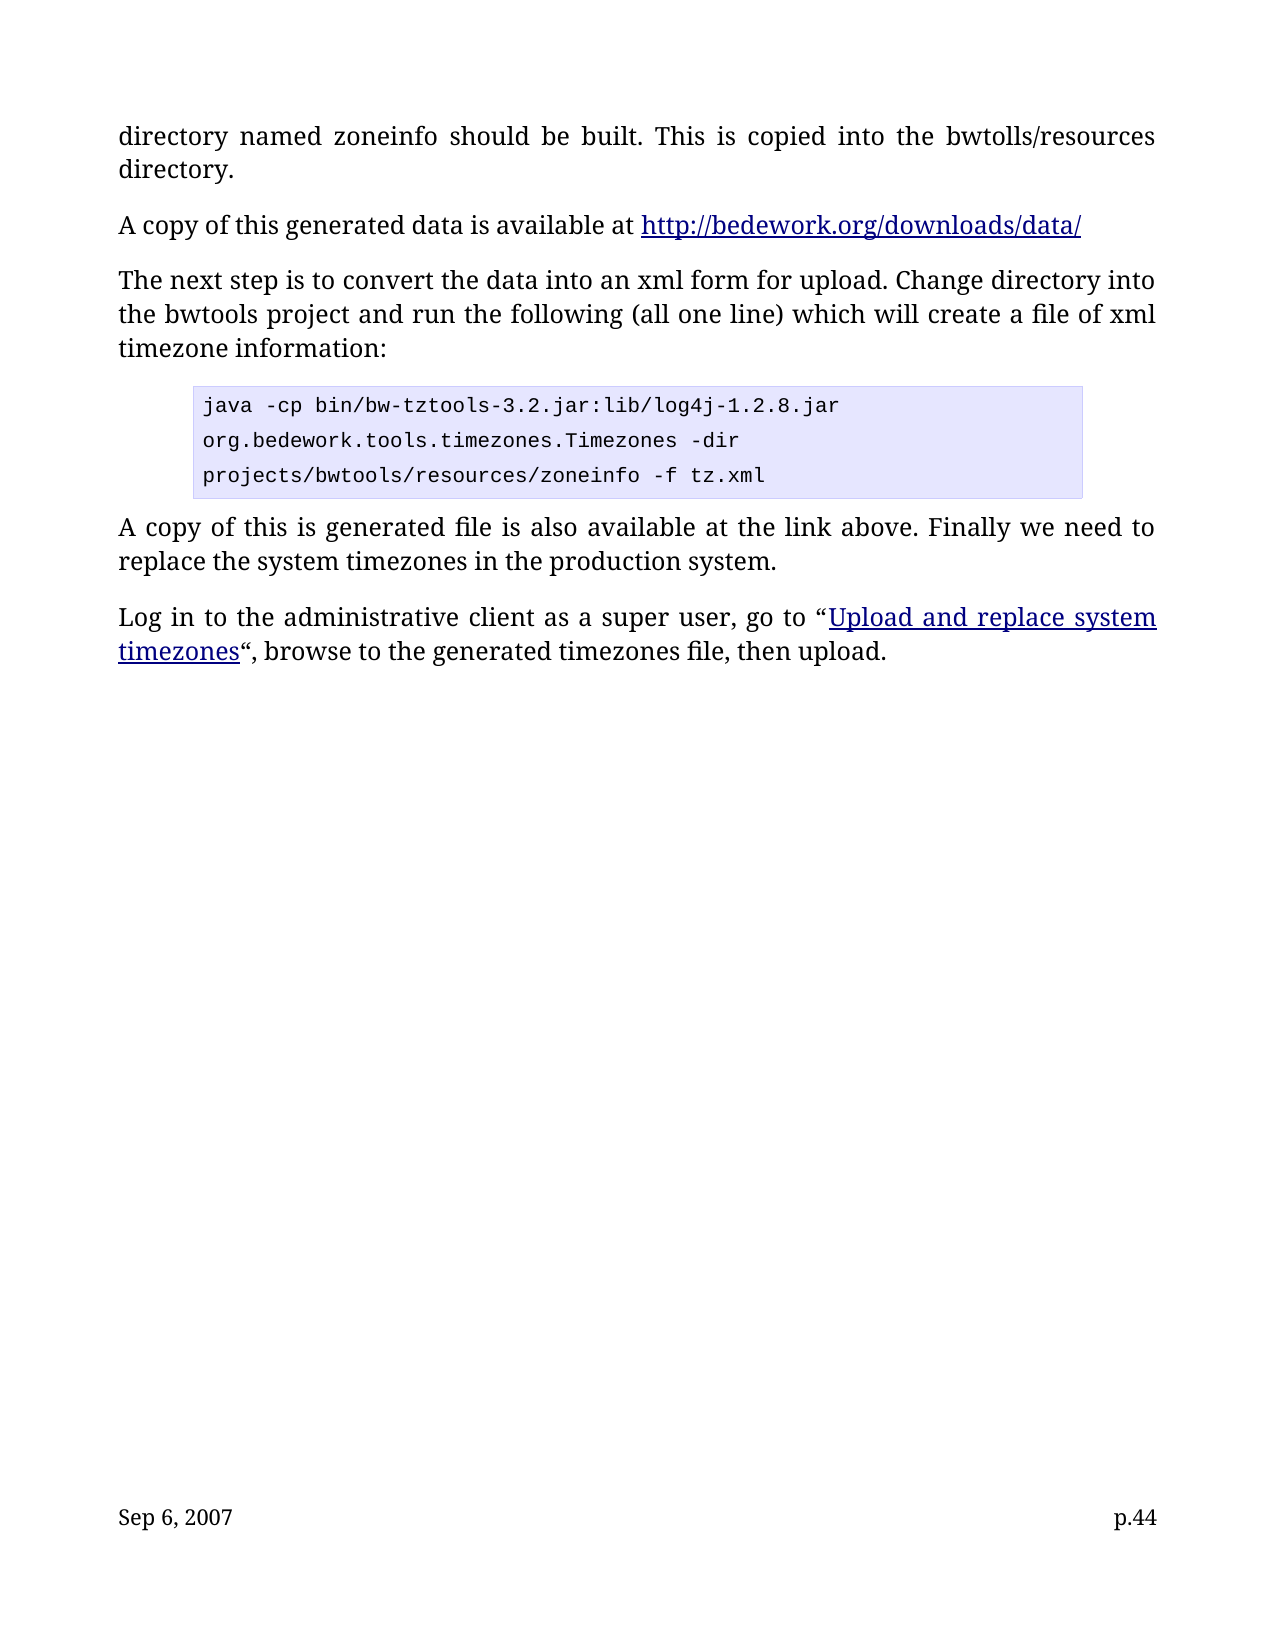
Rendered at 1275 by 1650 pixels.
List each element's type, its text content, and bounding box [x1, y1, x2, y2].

text directory named zoneinfo should be built. This is copied into the bwtolls/resources directory. [118, 118, 1157, 186]
text A copy of this generated data is available at http://bedework.org/downloads/data/ [118, 207, 1157, 241]
text java -cp bin/bw-tztools-3.2.jar:lib/log4j-1.2.8.jar org.bedework.tools.timezones.Timezones -dir projects/bwtools/resources/zoneinfo -f tz.xml [194, 387, 1082, 498]
text Log in to the administrative client as a super user, go to “Upload and replace system timezones“, browse to the generated timezones file, then upload. [118, 599, 1157, 667]
text A copy of this is generated file is also available at the link above. Finally we need to replace the system timezones in the production system. [118, 510, 1157, 578]
text The next step is to convert the data into an xml form for upload. Change directory into the bwtools project and run the following (all one line) which will create a file of xml timezone information: [118, 262, 1157, 364]
